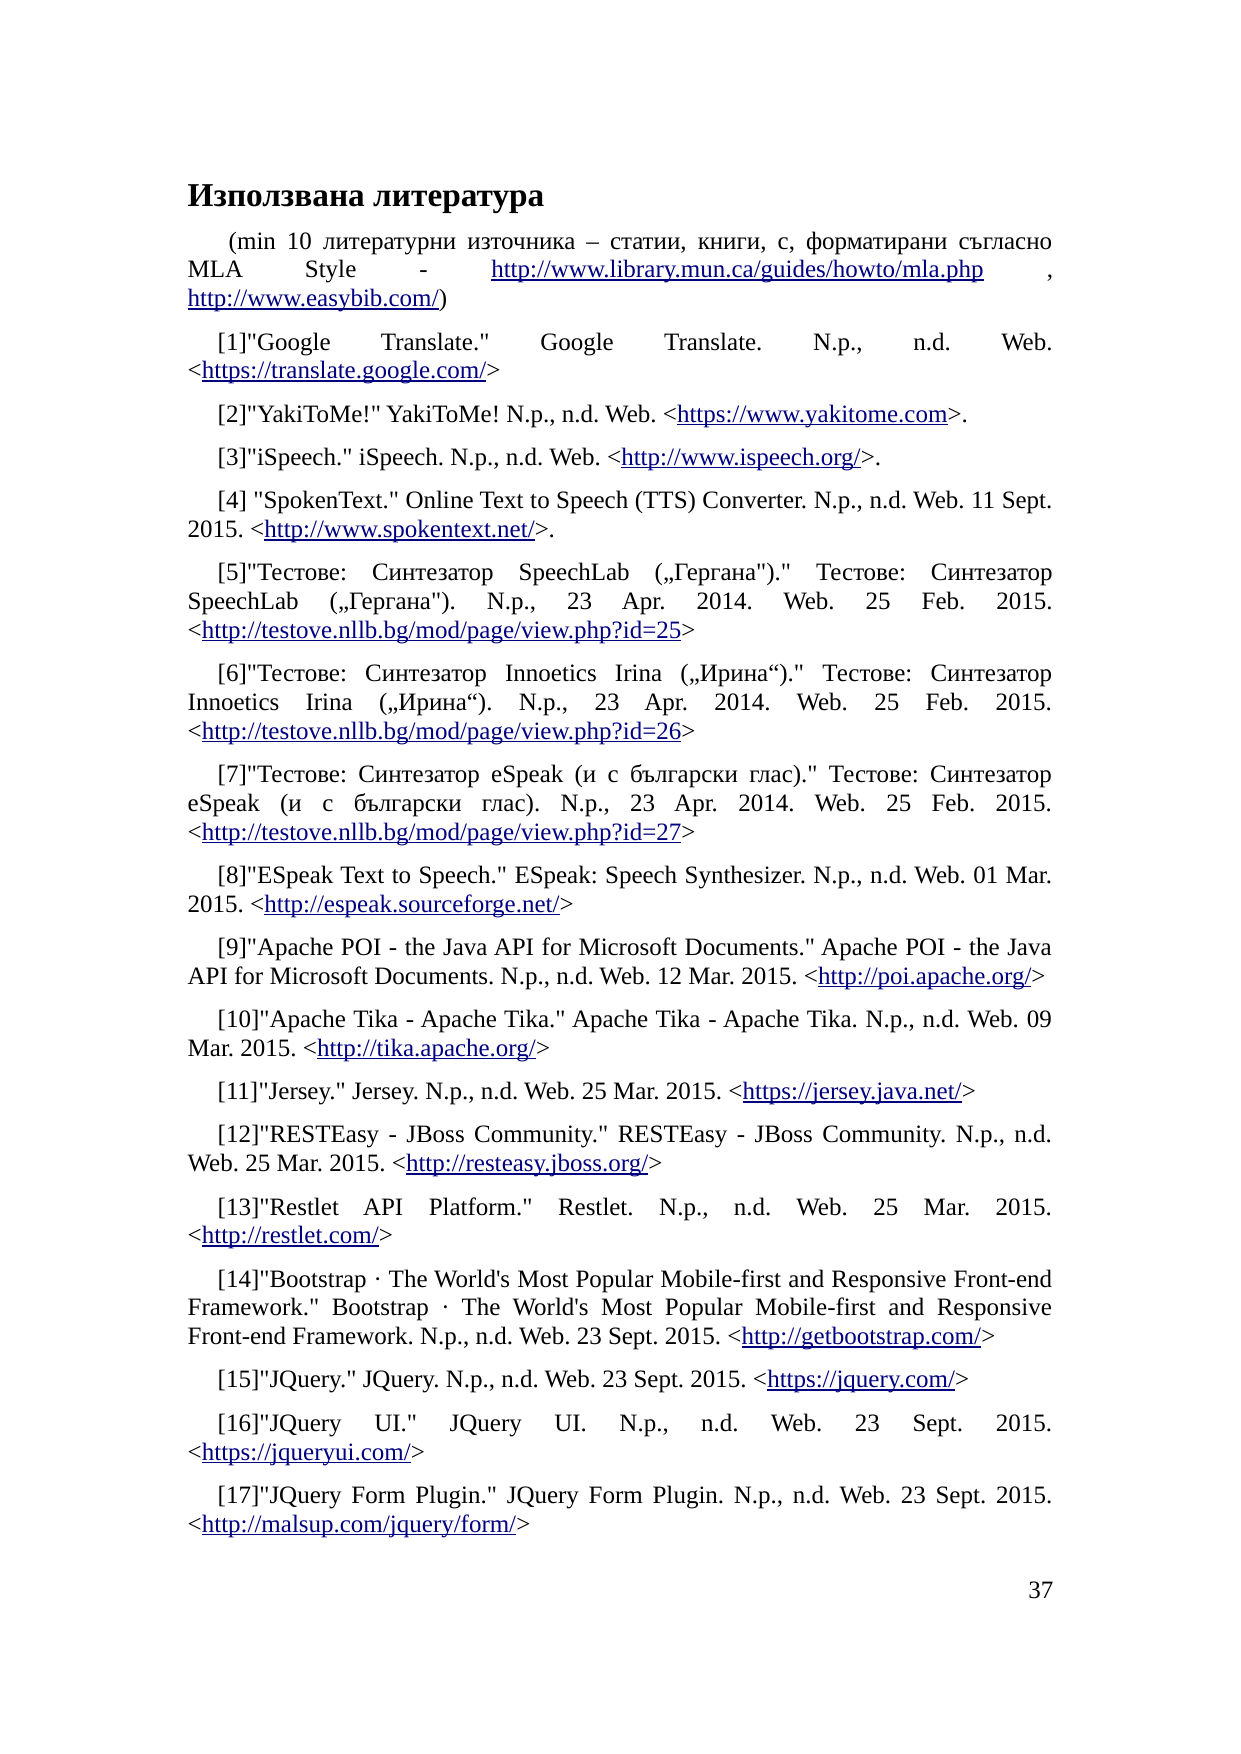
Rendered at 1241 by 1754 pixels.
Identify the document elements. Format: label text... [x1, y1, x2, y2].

subtitle Използвана литература [187, 175, 1053, 213]
text [13]"Restlet API Platform." Restlet. N.p., n.d. Web. 25 Mar. 2015. <http://restlet.com/> [187, 1192, 1053, 1249]
text [17]"JQuery Form Plugin." JQuery Form Plugin. N.p., n.d. Web. 23 Sept. 2015. <http://malsup.com/jquery/form/> [187, 1480, 1053, 1537]
text [4] "SpokenText." Online Text to Speech (TTS) Converter. N.p., n.d. Web. 11 Sept. 2015. <http://www.spokentext.net/>. [187, 485, 1053, 543]
text [3]"iSpeech." iSpeech. N.p., n.d. Web. <http://www.ispeech.org/>. [187, 442, 1053, 471]
text [9]"Apache POI - the Java API for Microsoft Documents." Apache POI - the Java API for Microsoft Documents. N.p., n.d. Web. 12 Mar. 2015. <http://poi.apache.org/> [187, 932, 1053, 989]
text [8]"ESpeak Text to Speech." ESpeak: Speech Synthesizer. N.p., n.d. Web. 01 Mar. 2015. <http://espeak.sourceforge.net/> [187, 860, 1053, 917]
text [1]"Google Translate." Google Translate. N.p., n.d. Web. <https://translate.google.com/> [187, 327, 1053, 384]
text [12]"RESTEasy - JBoss Community." RESTEasy - JBoss Community. N.p., n.d. Web. 25 Mar. 2015. <http://resteasy.jboss.org/> [187, 1119, 1053, 1177]
text [2]"YakiToMe!" YakiToMe! N.p., n.d. Web. <https://www.yakitome.com>. [187, 399, 1053, 427]
text [11]"Jersey." Jersey. N.p., n.d. Web. 25 Mar. 2015. <https://jersey.java.net/> [187, 1076, 1053, 1105]
text (min 10 литературни източника – статии, книги, с, форматирани съгласно MLA Style - http://www.library.mun.ca/guides/howto/mla.php , http://www.easybib.com/) [187, 226, 1053, 312]
text [7]"Тестове: Синтезатор eSpeak (и с български глас)." Тестове: Синтезатор eSpeak (и с български глас). N.p., 23 Apr. 2014. Web. 25 Feb. 2015. <http://testove.nllb.bg/mod/page/view.php?id=27> [187, 759, 1053, 845]
text [5]"Тестове: Синтезатор SpeechLab („Гергана")." Тестове: Синтезатор SpeechLab („Гергана"). N.p., 23 Apr. 2014. Web. 25 Feb. 2015. <http://testove.nllb.bg/mod/page/view.php?id=25> [187, 557, 1053, 644]
text [10]"Apache Tika - Apache Tika." Apache Tika - Apache Tika. N.p., n.d. Web. 09 Mar. 2015. <http://tika.apache.org/> [187, 1004, 1053, 1062]
text [6]"Тестове: Синтезатор Innoetics Irina („Ирина“)." Тестове: Синтезатор Innoetics Irina („Ирина“). N.p., 23 Apr. 2014. Web. 25 Feb. 2015. <http://testove.nllb.bg/mod/page/view.php?id=26> [187, 658, 1053, 744]
text [16]"JQuery UI." JQuery UI. N.p., n.d. Web. 23 Sept. 2015. <https://jqueryui.com/> [187, 1408, 1053, 1465]
text [14]"Bootstrap · The World's Most Popular Mobile-first and Responsive Front-end Framework." Bootstrap · The World's Most Popular Mobile-first and Responsive Front-end Framework. N.p., n.d. Web. 23 Sept. 2015. <http://getbootstrap.com/> [187, 1264, 1053, 1350]
text [15]"JQuery." JQuery. N.p., n.d. Web. 23 Sept. 2015. <https://jquery.com/> [187, 1364, 1053, 1393]
